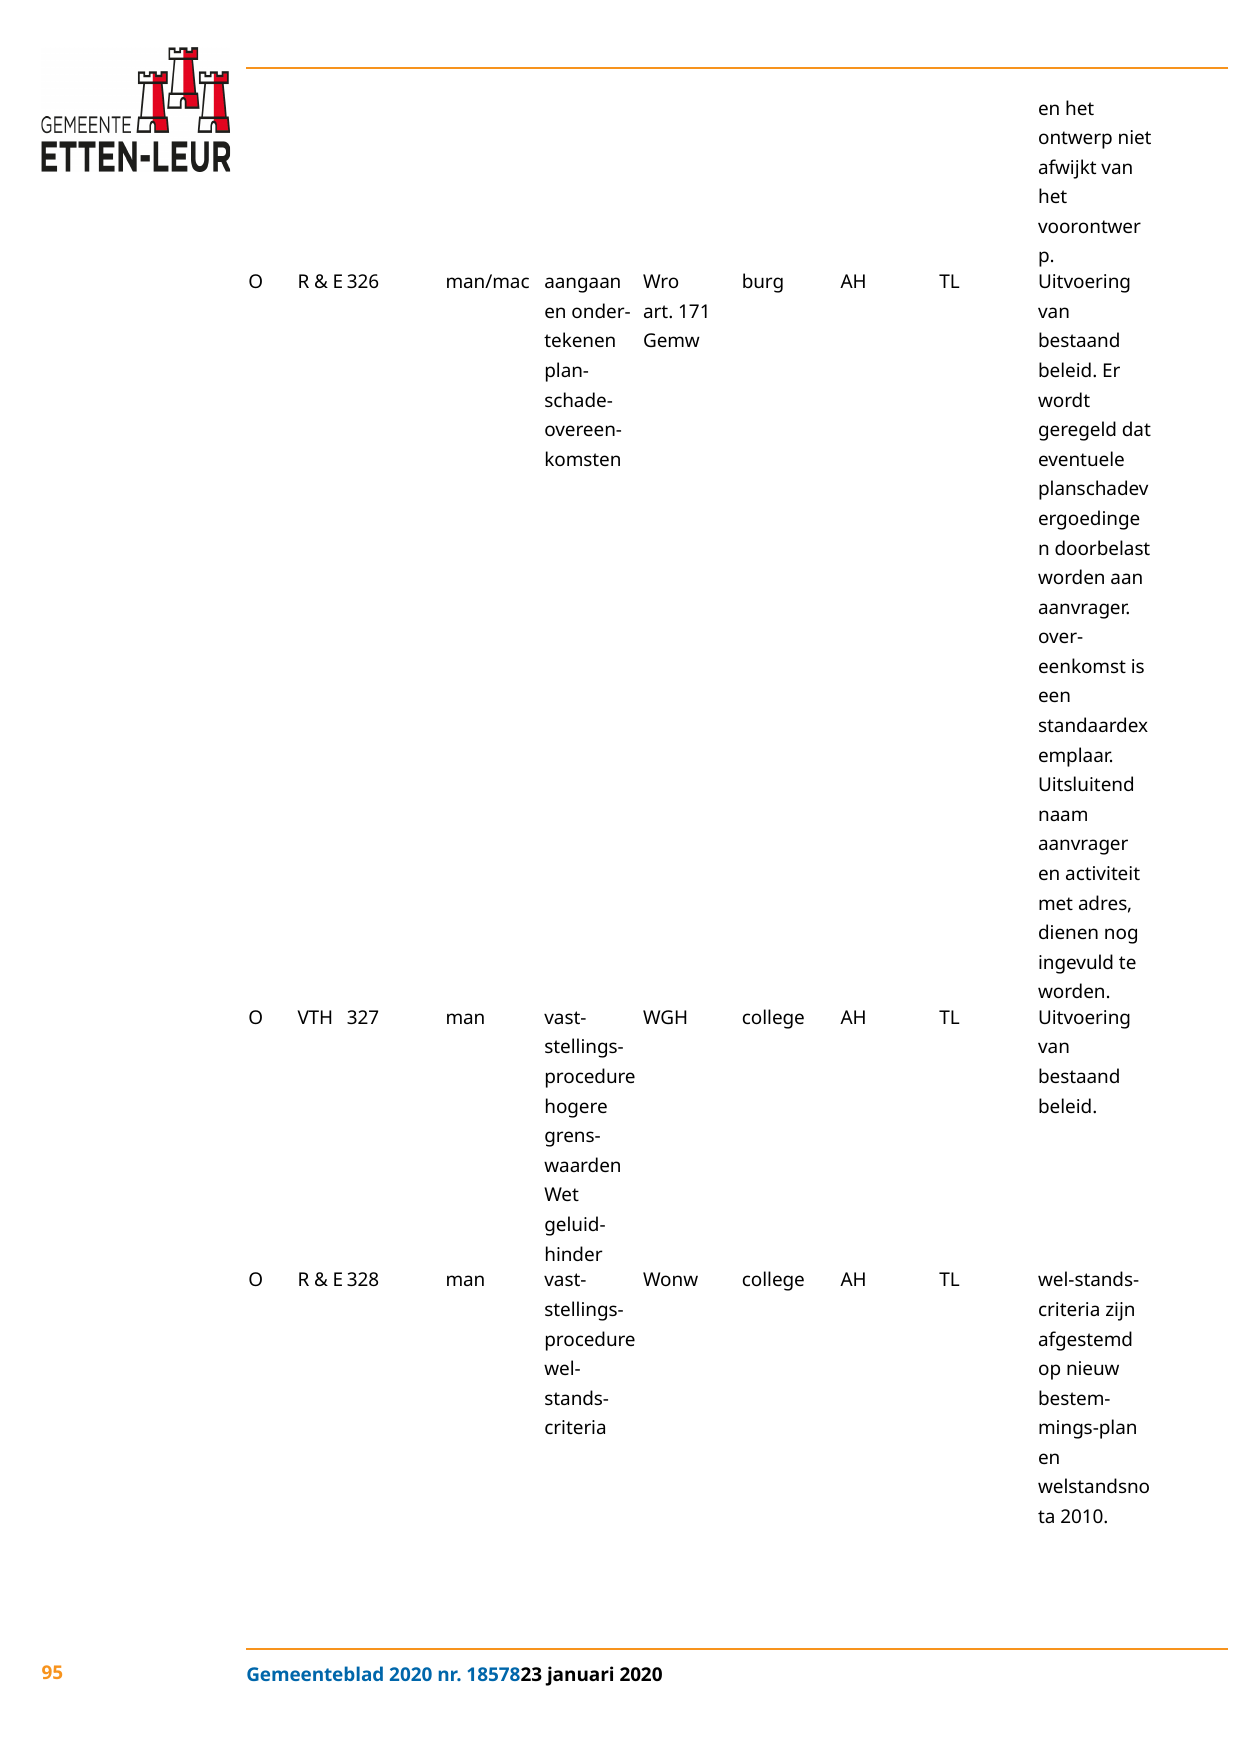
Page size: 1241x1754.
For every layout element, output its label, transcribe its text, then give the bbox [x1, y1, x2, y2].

table_cell [248, 95, 297, 268]
table_cell VTH [297, 1004, 347, 1267]
table_cell man [445, 1004, 544, 1267]
table_cell Wonw [643, 1267, 742, 1529]
table_cell [840, 95, 939, 268]
table_cell 328 [347, 1267, 396, 1529]
table_cell AH [840, 1004, 939, 1267]
table_cell WGH [643, 1004, 742, 1267]
table_cell Uitvoering van bestaand beleid. [1038, 1004, 1152, 1267]
table_cell [643, 95, 742, 268]
table_cell man [445, 1267, 544, 1529]
table_cell college [742, 1267, 840, 1529]
table_cell [347, 95, 396, 268]
table_cell [297, 95, 347, 268]
table_cell en het ontwerp niet afwijkt van het voorontwerp. [1038, 95, 1152, 268]
table_cell R & E [297, 1267, 347, 1529]
table_cell O [248, 1004, 297, 1267]
table_cell [445, 95, 544, 268]
table_cell [396, 95, 445, 268]
table_cell man/mac [445, 269, 544, 1004]
table_cell TL [939, 1004, 1038, 1267]
table_cell TL [939, 269, 1038, 1004]
table_cell burg [742, 269, 840, 1004]
table_cell 327 [347, 1004, 396, 1267]
table_cell O [248, 1267, 297, 1529]
table_cell 326 [347, 269, 396, 1004]
table_cell Uitvoering van bestaand beleid. Er wordt geregeld dat eventuele planschadevergoedingen doorbelast worden aan aanvrager. over-eenkomst is een standaardexemplaar. Uitsluitend naam aanvrager en activiteit met adres, dienen nog ingevuld te worden. [1038, 269, 1152, 1004]
table_cell AH [840, 269, 939, 1004]
table_cell AH [840, 1267, 939, 1529]
table_cell [939, 95, 1038, 268]
table_cell [544, 95, 643, 268]
table_cell [396, 269, 445, 1004]
picture [41, 47, 231, 172]
table_cell aangaan en onder-tekenen plan-schade-overeen-komsten [544, 269, 643, 1004]
table_cell TL [939, 1267, 1038, 1529]
table_cell [396, 1267, 445, 1529]
table_cell O [248, 269, 297, 1004]
table_cell Wro art. 171 Gemw [643, 269, 742, 1004]
table_cell vast-stellings-procedure wel-stands-criteria [544, 1267, 643, 1529]
table_cell wel-stands-criteria zijn afgestemd op nieuw bestem-mings-plan en welstandsnota 2010. [1038, 1267, 1152, 1529]
table_cell vast-stellings-procedure hogere grens-waarden Wet geluid-hinder [544, 1004, 643, 1267]
table_cell R & E [297, 269, 347, 1004]
table_cell [396, 1004, 445, 1267]
table_cell [742, 95, 840, 268]
table_cell college [742, 1004, 840, 1267]
